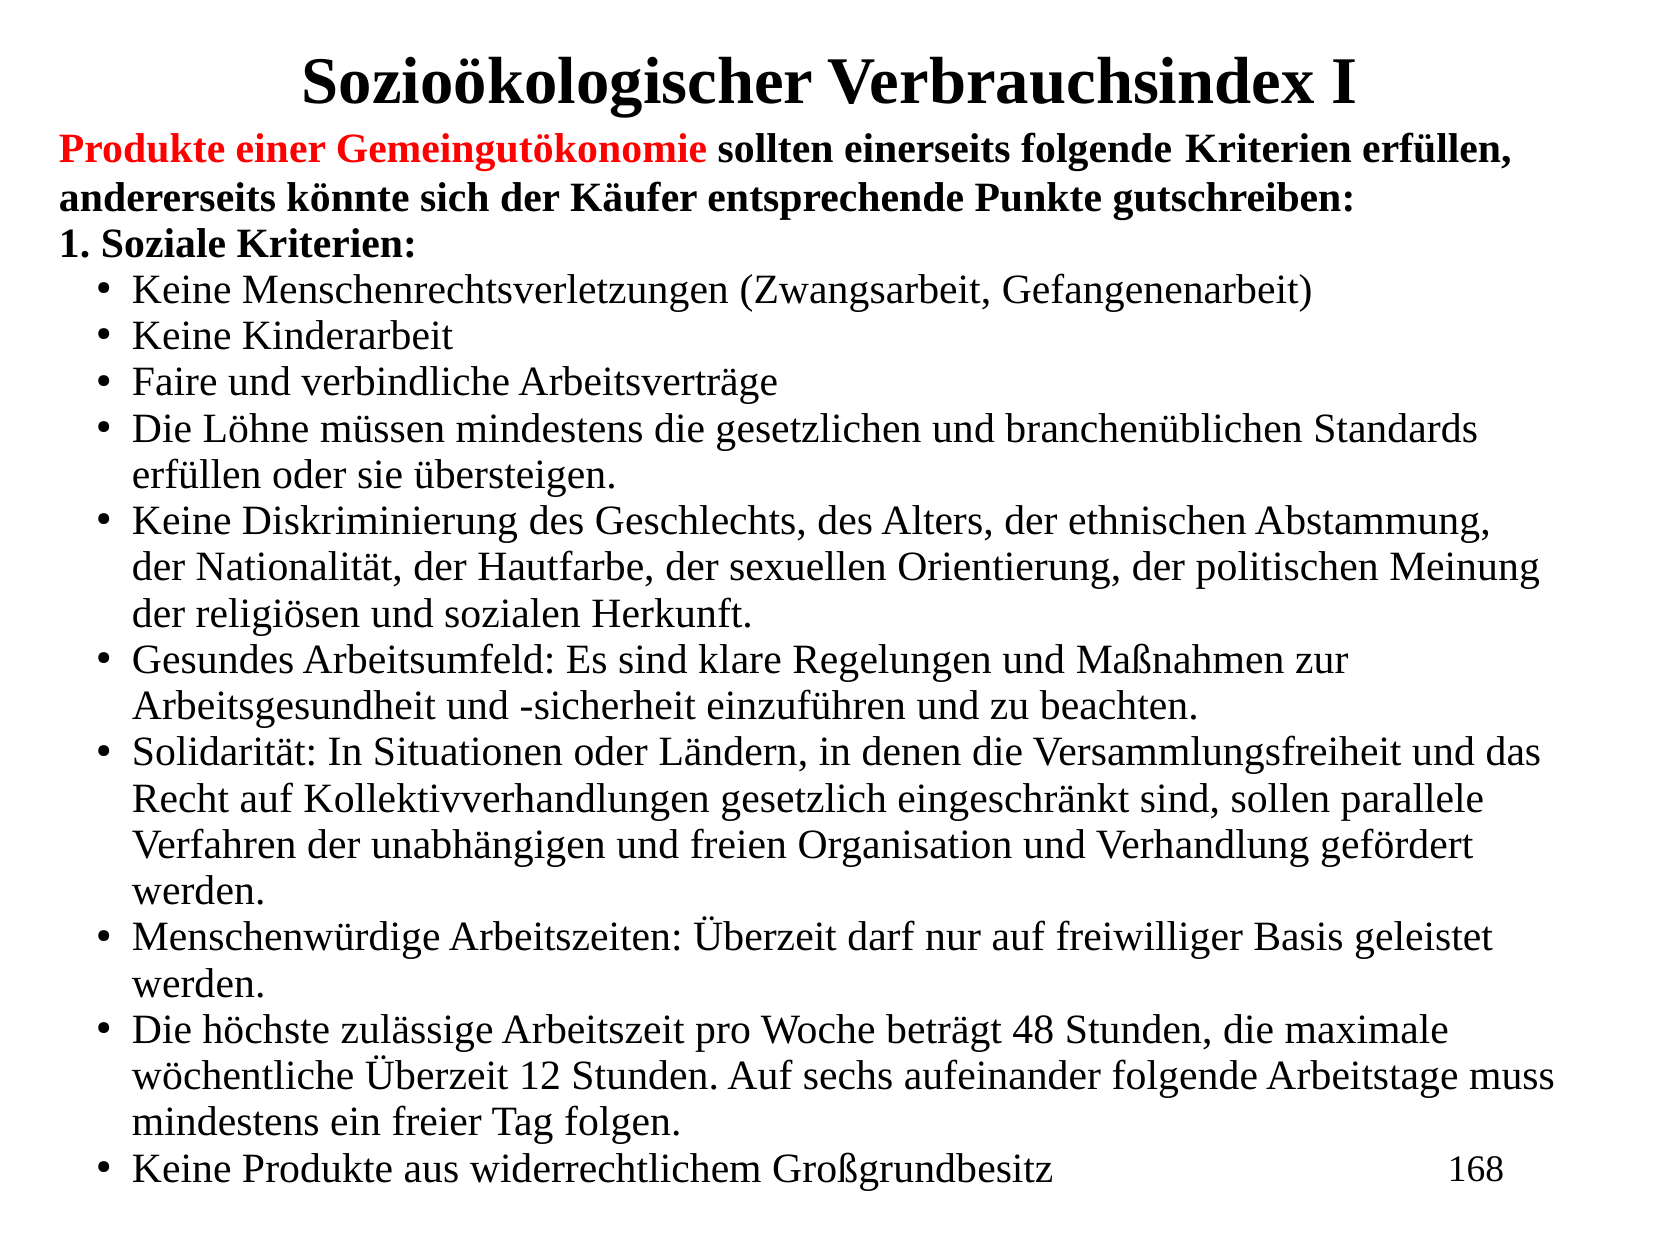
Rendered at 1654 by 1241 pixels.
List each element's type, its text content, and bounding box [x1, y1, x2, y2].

text_box Sozioökologischer Verbrauchsindex I Produkte einer Gemeingutökonomie sollten einerseits folgende Kriterien erfüllen, andererseits könnte sich der Käufer entsprechende Punkte gutschreiben: 1. Soziale Kriterien: Keine Menschenrechtsverletzungen (Zwangsarbeit, Gefangenenarbeit) Keine Kinderarbeit Faire und verbindliche Arbeitsverträge Die Löhne müssen mindestens die gesetzlichen und branchenüblichen Standards erfüllen oder sie übersteigen. Keine Diskriminierung des Geschlechts, des Alters, der ethnischen Abstammung, der Nationalität, der Hautfarbe, der sexuellen Orientierung, der politischen Meinung der religiösen und sozialen Herkunft. Gesundes Arbeitsumfeld: Es sind klare Regelungen und Maßnahmen zur Arbeitsgesundheit und -sicherheit einzuführen und zu beachten. Solidarität: In Situationen oder Ländern, in denen die Versammlungsfreiheit und das Recht auf Kollektivverhandlungen gesetzlich eingeschränkt sind, sollen parallele Verfahren der unabhängigen und freien Organisation und Verhandlung gefördert werden. Menschenwürdige Arbeitszeiten: Überzeit darf nur auf freiwilliger Basis geleistet werden. Die höchste zulässige Arbeitszeit pro Woche beträgt 48 Stunden, die maximale wöchentliche Überzeit 12 Stunden. Auf sechs aufeinander folgende Arbeitstage muss mindestens ein freier Tag folgen. Keine Produkte aus widerrechtlichem Großgrundbesitz [44, 36, 1617, 1206]
text_box [1319, 1140, 1633, 1211]
